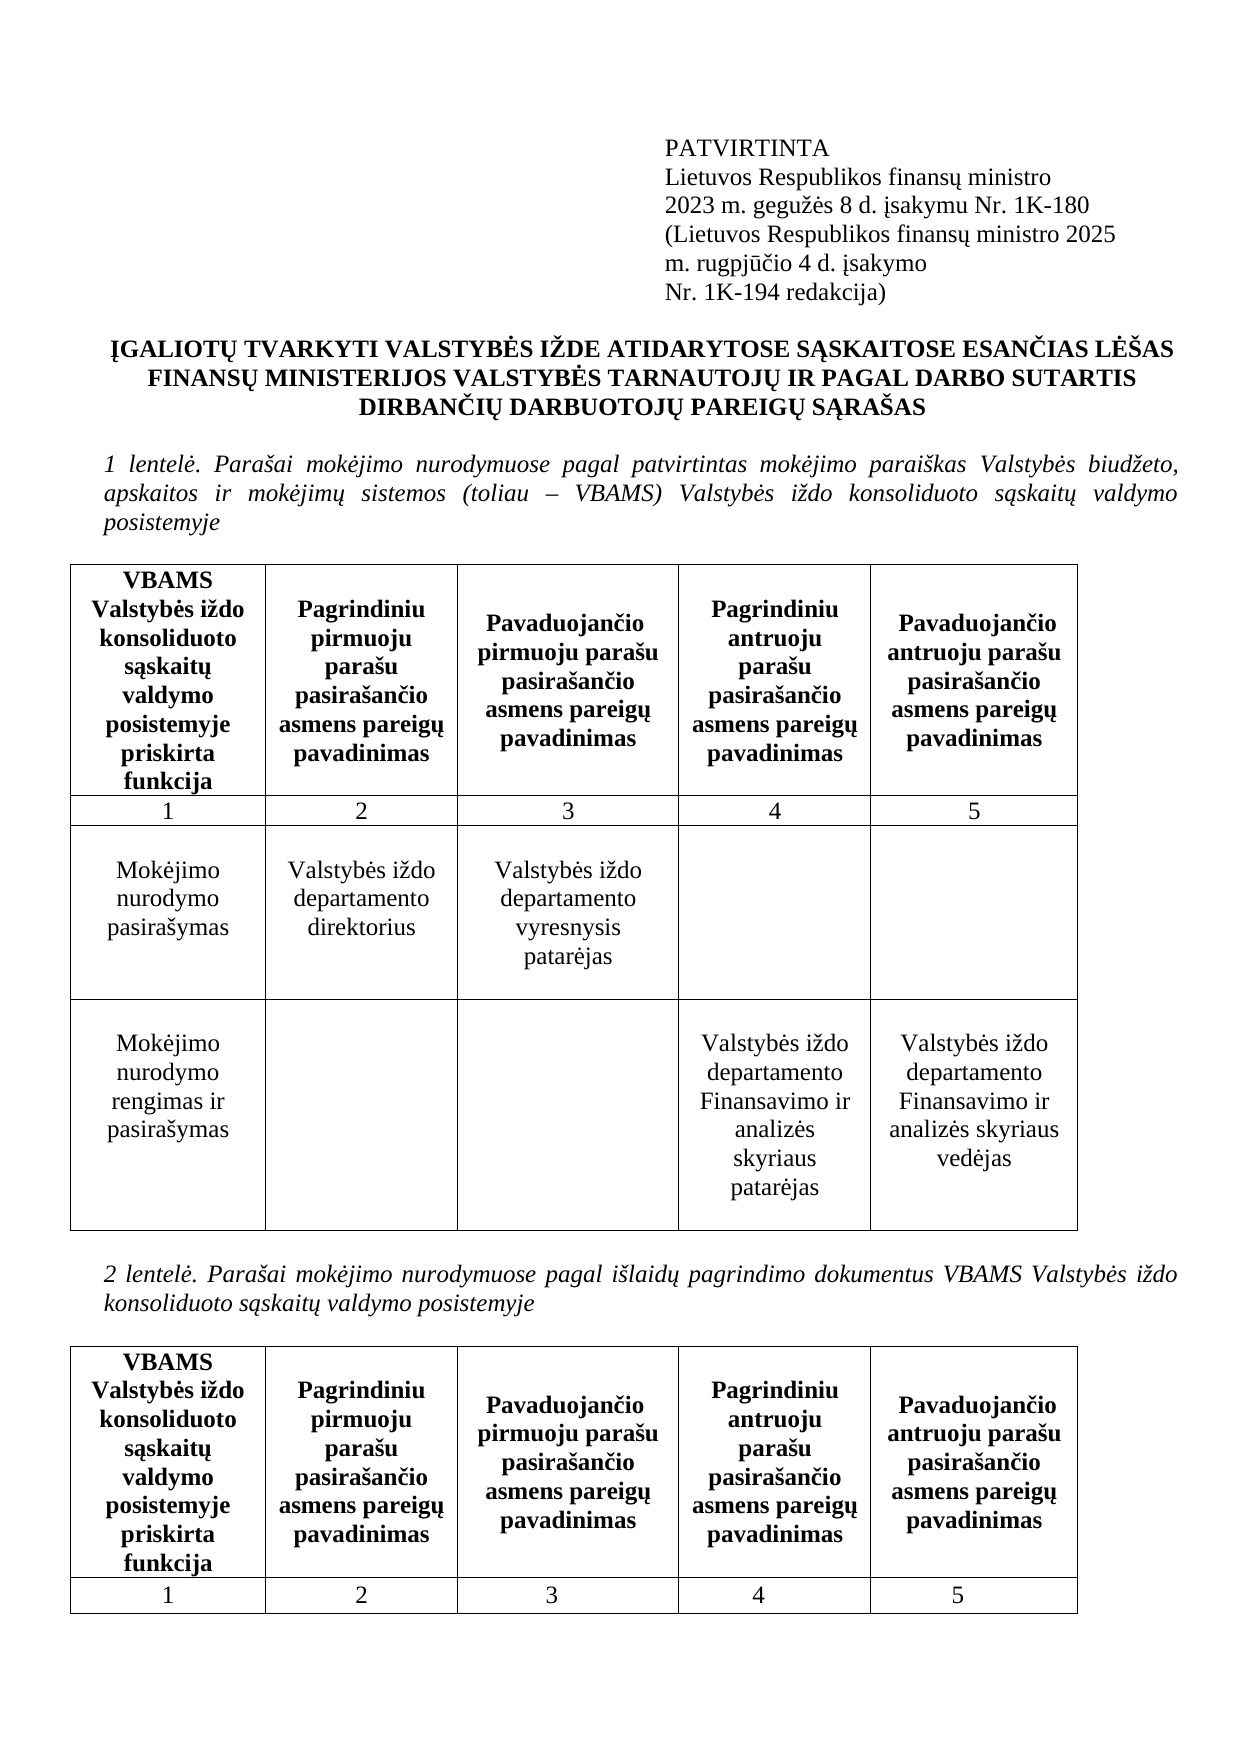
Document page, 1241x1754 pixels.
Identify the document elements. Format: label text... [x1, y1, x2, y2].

table_header VBAMS Valstybės iždo konsoliduoto sąskaitų valdymo posistemyje priskirta funkcija [71, 565, 265, 795]
table_cell Valstybės iždo departamento Finansavimo ir analizės skyriaus patarėjas [679, 1000, 870, 1229]
table_header Pavaduojančio pirmuoju parašu pasirašančio asmens pareigų pavadinimas [458, 565, 678, 795]
table_cell [266, 1000, 457, 1229]
table_cell Mokėjimo nurodymo rengimas ir pasirašymas [71, 1000, 265, 1229]
table_cell [871, 826, 1077, 998]
table_cell Mokėjimo nurodymo pasirašymas [71, 826, 265, 998]
table_cell 1 [71, 796, 265, 825]
table_header Pavaduojančio pirmuoju parašu pasirašančio asmens pareigų pavadinimas [458, 1347, 678, 1577]
table_header Pagrindiniu antruoju parašu pasirašančio asmens pareigų pavadinimas [679, 1347, 870, 1577]
table_header Pavaduojančio antruoju parašu pasirašančio asmens pareigų pavadinimas [871, 1347, 1077, 1577]
table_cell Valstybės iždo departamento Finansavimo ir analizės skyriaus vedėjas [871, 1000, 1077, 1229]
text PATVIRTINTA [664, 133, 1181, 162]
table_cell Valstybės iždo departamento direktorius [266, 826, 457, 998]
table_header Pagrindiniu pirmuoju parašu pasirašančio asmens pareigų pavadinimas [266, 1347, 457, 1577]
table_cell 3 [458, 796, 678, 825]
table_cell 5 [871, 1578, 1077, 1612]
table_header Pavaduojančio antruoju parašu pasirašančio asmens pareigų pavadinimas [871, 565, 1077, 795]
table_cell Valstybės iždo departamento vyresnysis patarėjas [458, 826, 678, 998]
table_cell 4 [679, 796, 870, 825]
text (Lietuvos Respublikos finansų ministro 2025 m. rugpjūčio 4 d. įsakymo [664, 219, 1137, 277]
table_header Pagrindiniu pirmuoju parašu pasirašančio asmens pareigų pavadinimas [266, 565, 457, 795]
table_cell [679, 826, 870, 998]
table_header VBAMS Valstybės iždo konsoliduoto sąskaitų valdymo posistemyje priskirta funkcija [71, 1347, 265, 1577]
table_cell 2 [266, 796, 457, 825]
text Lietuvos Respublikos finansų ministro [664, 162, 1181, 190]
table_cell 2 [266, 1578, 457, 1612]
table_cell 3 [458, 1578, 678, 1612]
table_header Pagrindiniu antruoju parašu pasirašančio asmens pareigų pavadinimas [679, 565, 870, 795]
table_cell 1 [71, 1578, 265, 1612]
text 1 lentelė. Parašai mokėjimo nurodymuose pagal patvirtintas mokėjimo paraiškas Valstybės biudžeto, apskaitos ir mokėjimų sistemos (toliau – VBAMS) Valstybės iždo konsoliduoto sąskaitų valdymo posistemyje [103, 449, 1181, 535]
table_cell 5 [871, 796, 1077, 825]
table_cell [458, 1000, 678, 1229]
text Nr. 1K-194 redakcija) [664, 277, 1137, 305]
text 2023 m. gegužės 8 d. įsakymu Nr. 1K-180 [664, 190, 1181, 219]
text ĮGALIOTŲ TVARKYTI VALSTYBĖS IŽDE ATIDARYTOSE SĄSKAITOSE ESANČIAS LĖŠAS FINANSŲ MINISTERIJOS VALSTYBĖS TARNAUTOJŲ IR PAGAL DARBO SUTARTIS DIRBANČIŲ DARBUOTOJŲ PAREIGŲ SĄRAŠAS [103, 334, 1181, 420]
table_cell 4 [679, 1578, 870, 1612]
text 2 lentelė. Parašai mokėjimo nurodymuose pagal išlaidų pagrindimo dokumentus VBAMS Valstybės iždo konsoliduoto sąskaitų valdymo posistemyje [103, 1259, 1181, 1317]
